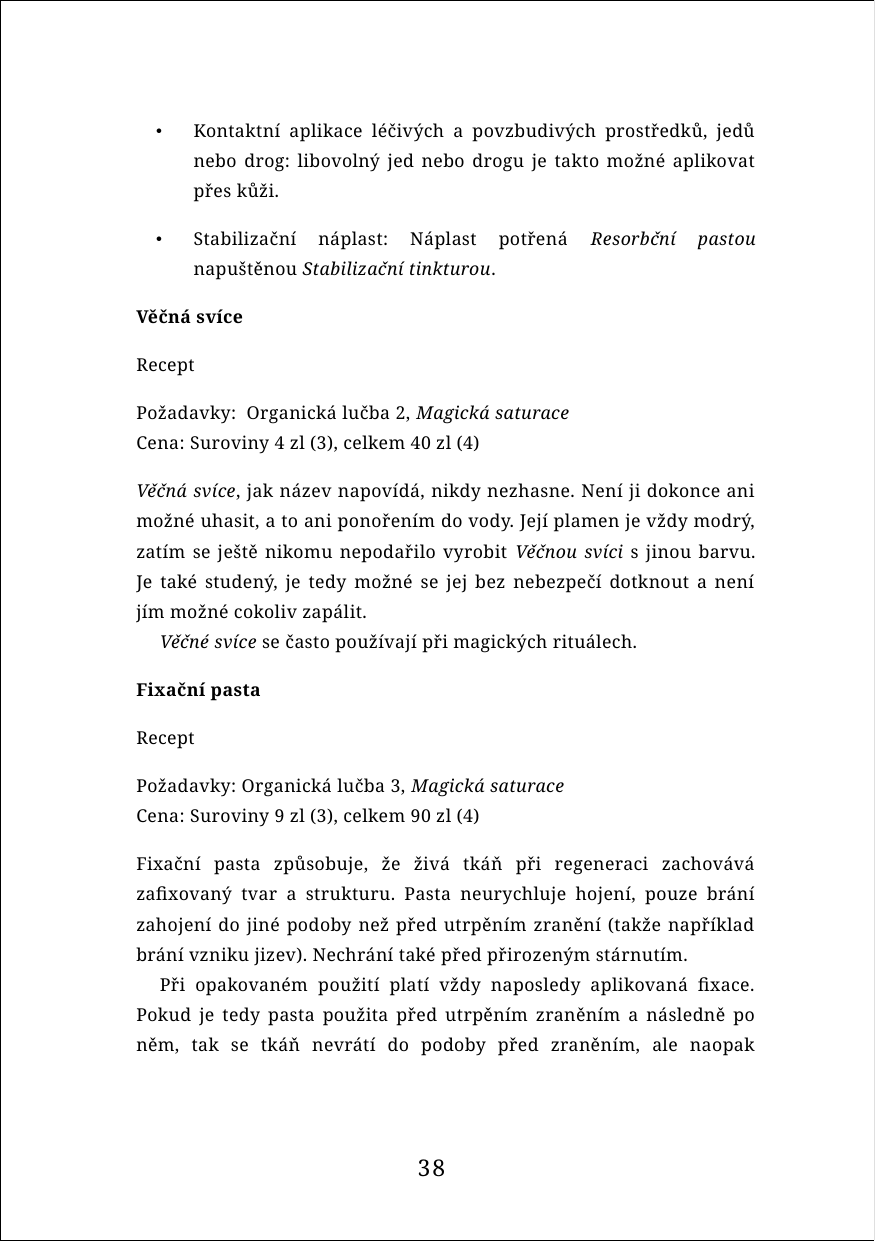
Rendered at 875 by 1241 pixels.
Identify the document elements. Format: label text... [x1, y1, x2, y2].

list Stabilizační náplast: Náplast potřená Resorbční pastou napuštěnou Stabilizační tinkturou. [156, 227, 756, 281]
text Recept [136, 353, 756, 377]
text Fixační pasta způsobuje, že živá tkáň při regeneraci zachovává zafixovaný tvar a strukturu. Pasta neurychluje hojení, pouze brání zahojení do jiné podoby než před utrpěním zranění (takže například brání vzniku jizev). Nechrání také před přirozeným stárnutím. Při opakovaném použití platí vždy naposledy aplikovaná fixace. Pokud je tedy pasta použita před utrpěním zraněním a následně po něm, tak se tkáň nevrátí do podoby před zraněním, ale naopak [136, 852, 756, 1057]
text Recept [136, 726, 756, 750]
text Věčná svíce [136, 305, 756, 329]
text Fixační pasta [136, 678, 756, 702]
text Požadavky: Organická lučba 2, Magická saturace Cena: Suroviny 4 zl (3), celkem 40 zl (4) [136, 401, 756, 455]
text Požadavky: Organická lučba 3, Magická saturace Cena: Suroviny 9 zl (3), celkem 90 zl (4) [136, 773, 756, 828]
list Kontaktní aplikace léčivých a povzbudivých prostředků, jedů nebo drog: libovolný jed nebo drogu je takto možné aplikovat přes kůži. [156, 118, 756, 203]
text Věčná svíce, jak název napovídá, nikdy nezhasne. Není ji dokonce ani možné uhasit, a to ani ponořením do vody. Její plamen je vždy modrý, zatím se ještě nikomu nepodařilo vyrobit Věčnou svíci s jinou barvu. Je také studený, je tedy možné se jej bez nebezpečí dotknout a není jím možné cokoliv zapálit. Věčné svíce se často používají při magických rituálech. [136, 479, 756, 654]
